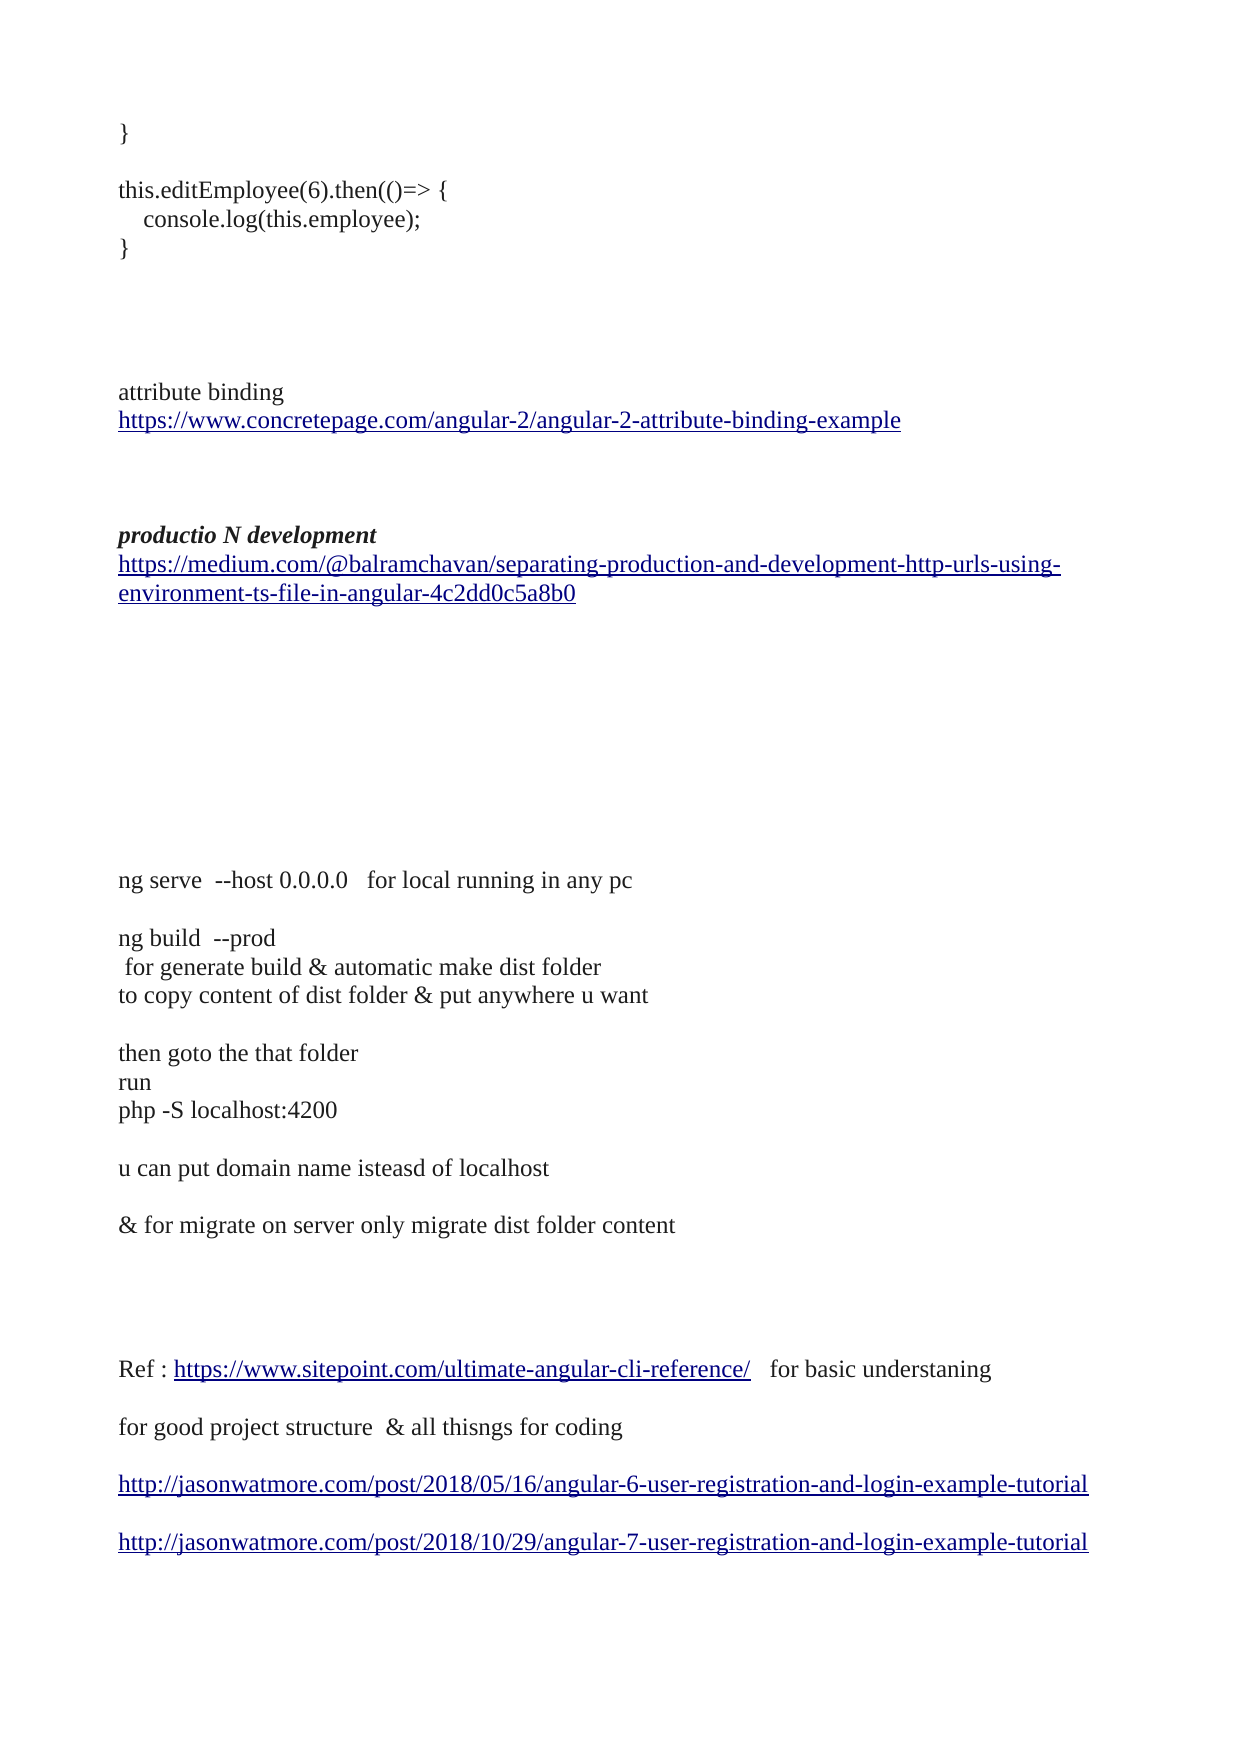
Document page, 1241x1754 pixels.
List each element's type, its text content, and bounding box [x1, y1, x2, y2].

text https://www.concretepage.com/angular-2/angular-2-attribute-binding-example [118, 406, 1122, 434]
text console.log(this.employee); [118, 204, 1122, 233]
text attribute binding [118, 377, 1122, 406]
text Ref : https://www.sitepoint.com/ultimate-angular-cli-reference/ for basic understaning [118, 1354, 1122, 1383]
text } [118, 233, 1122, 262]
text php -S localhost:4200 [118, 1096, 1122, 1124]
text productio N development [118, 521, 1122, 549]
text } [118, 118, 1122, 147]
text for good project structure & all thisngs for coding [118, 1412, 1122, 1441]
text http://jasonwatmore.com/post/2018/05/16/angular-6-user-registration-and-login-example-tutorial [118, 1469, 1122, 1498]
text then goto the that folder [118, 1038, 1122, 1067]
text https://medium.com/@balramchavan/separating-production-and-development-http-urls-using-environment-ts-file-in-angular-4c2dd0c5a8b0 [118, 549, 1122, 607]
text run [118, 1067, 1122, 1096]
text u can put domain name isteasd of localhost [118, 1153, 1122, 1182]
text http://jasonwatmore.com/post/2018/10/29/angular-7-user-registration-and-login-example-tutorial [118, 1527, 1122, 1556]
text ng build --prod [118, 923, 1122, 952]
text ng serve --host 0.0.0.0 for local running in any pc [118, 866, 1122, 894]
text to copy content of dist folder & put anywhere u want [118, 981, 1122, 1009]
text this.editEmployee(6).then(()=> { [118, 176, 1122, 204]
text for generate build & automatic make dist folder [118, 952, 1122, 981]
text & for migrate on server only migrate dist folder content [118, 1211, 1122, 1239]
